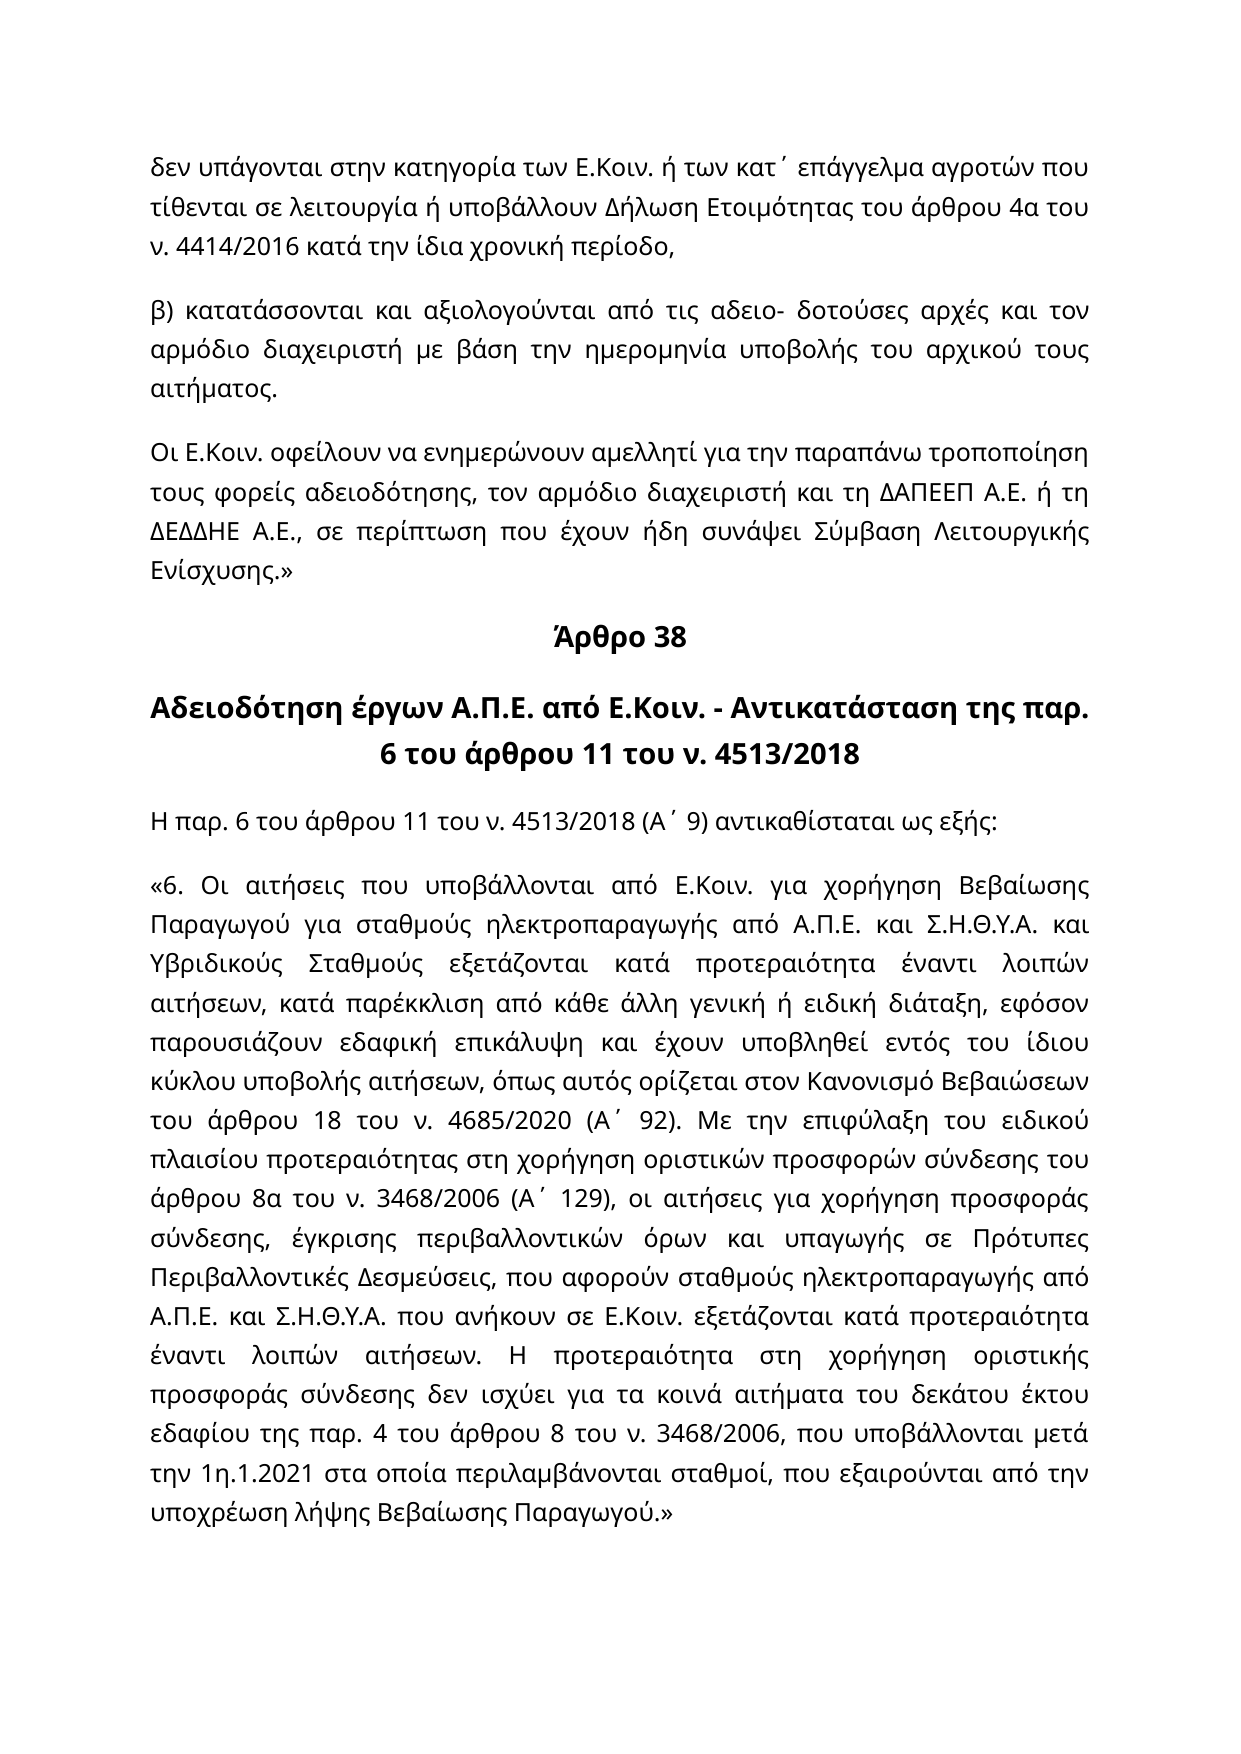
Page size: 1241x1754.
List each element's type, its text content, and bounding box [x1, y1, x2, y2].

text β) κατατάσσονται και αξιολογούνται από τις αδειο- δοτούσες αρχές και τον αρμόδιο διαχειριστή με βάση την ημερομηνία υποβολής του αρχικού τους αιτήματος. [150, 292, 1090, 405]
text Η παρ. 6 του άρθρου 11 του ν. 4513/2018 (Α΄ 9) αντικαθίσταται ως εξής: [150, 803, 1090, 838]
text «6. Οι αιτήσεις που υποβάλλονται από Ε.Κοιν. για χορήγηση Βεβαίωσης Παραγωγού για σταθμούς ηλεκτροπαραγωγής από Α.Π.Ε. και Σ.Η.Θ.Υ.Α. και Υβριδικούς Σταθμούς εξετάζονται κατά προτεραιότητα έναντι λοιπών αιτήσεων, κατά παρέκκλιση από κάθε άλλη γενική ή ειδική διάταξη, εφόσον παρουσιάζουν εδαφική επικάλυψη και έχουν υποβληθεί εντός του ίδιου κύκλου υποβολής αιτήσεων, όπως αυτός ορίζεται στον Κανονισμό Βεβαιώσεων του άρθρου 18 του ν. 4685/2020 (Α΄ 92). Με την επιφύλαξη του ειδικού πλαισίου προτεραιότητας στη χορήγηση οριστικών προσφορών σύνδεσης του άρθρου 8α του ν. 3468/2006 (Α΄ 129), οι αιτήσεις για χορήγηση προσφοράς σύνδεσης, έγκρισης περιβαλλοντικών όρων και υπαγωγής σε Πρότυπες Περιβαλλοντικές Δεσμεύσεις, που αφορούν σταθμούς ηλεκτροπαραγωγής από Α.Π.Ε. και Σ.Η.Θ.Υ.Α. που ανήκουν σε Ε.Κοιν. εξετάζονται κατά προτεραιότητα έναντι λοιπών αιτήσεων. Η προτεραιότητα στη χορήγηση οριστικής προσφοράς σύνδεσης δεν ισχύει για τα κοινά αιτήματα του δεκάτου έκτου εδαφίου της παρ. 4 του άρθρου 8 του ν. 3468/2006, που υποβάλλονται μετά την 1η.1.2021 στα οποία περιλαμβάνονται σταθμοί, που εξαιρούνται από την υποχρέωση λήψης Βεβαίωσης Παραγωγού.» [150, 868, 1090, 1528]
text Οι Ε.Κοιν. οφείλουν να ενημερώνουν αμελλητί για την παραπάνω τροποποίηση τους φορείς αδειοδότησης, τον αρμόδιο διαχειριστή και τη ΔΑΠΕΕΠ Α.Ε. ή τη ΔΕΔΔΗΕ Α.Ε., σε περίπτωση που έχουν ήδη συνάψει Σύμβαση Λειτουργικής Ενίσχυσης.» [150, 435, 1090, 587]
subtitle Άρθρο 38 [150, 617, 1090, 656]
subtitle Αδειοδότηση έργων Α.Π.Ε. από Ε.Κοιν. - Αντικατάσταση της παρ. 6 του άρθρου 11 του ν. 4513/2018 [150, 687, 1090, 773]
text δεν υπάγονται στην κατηγορία των Ε.Κοιν. ή των κατ΄ επάγγελμα αγροτών που τίθενται σε λειτουργία ή υποβάλλουν Δήλωση Ετοιμότητας του άρθρου 4α του ν. 4414/2016 κατά την ίδια χρονική περίοδο, [150, 150, 1090, 262]
